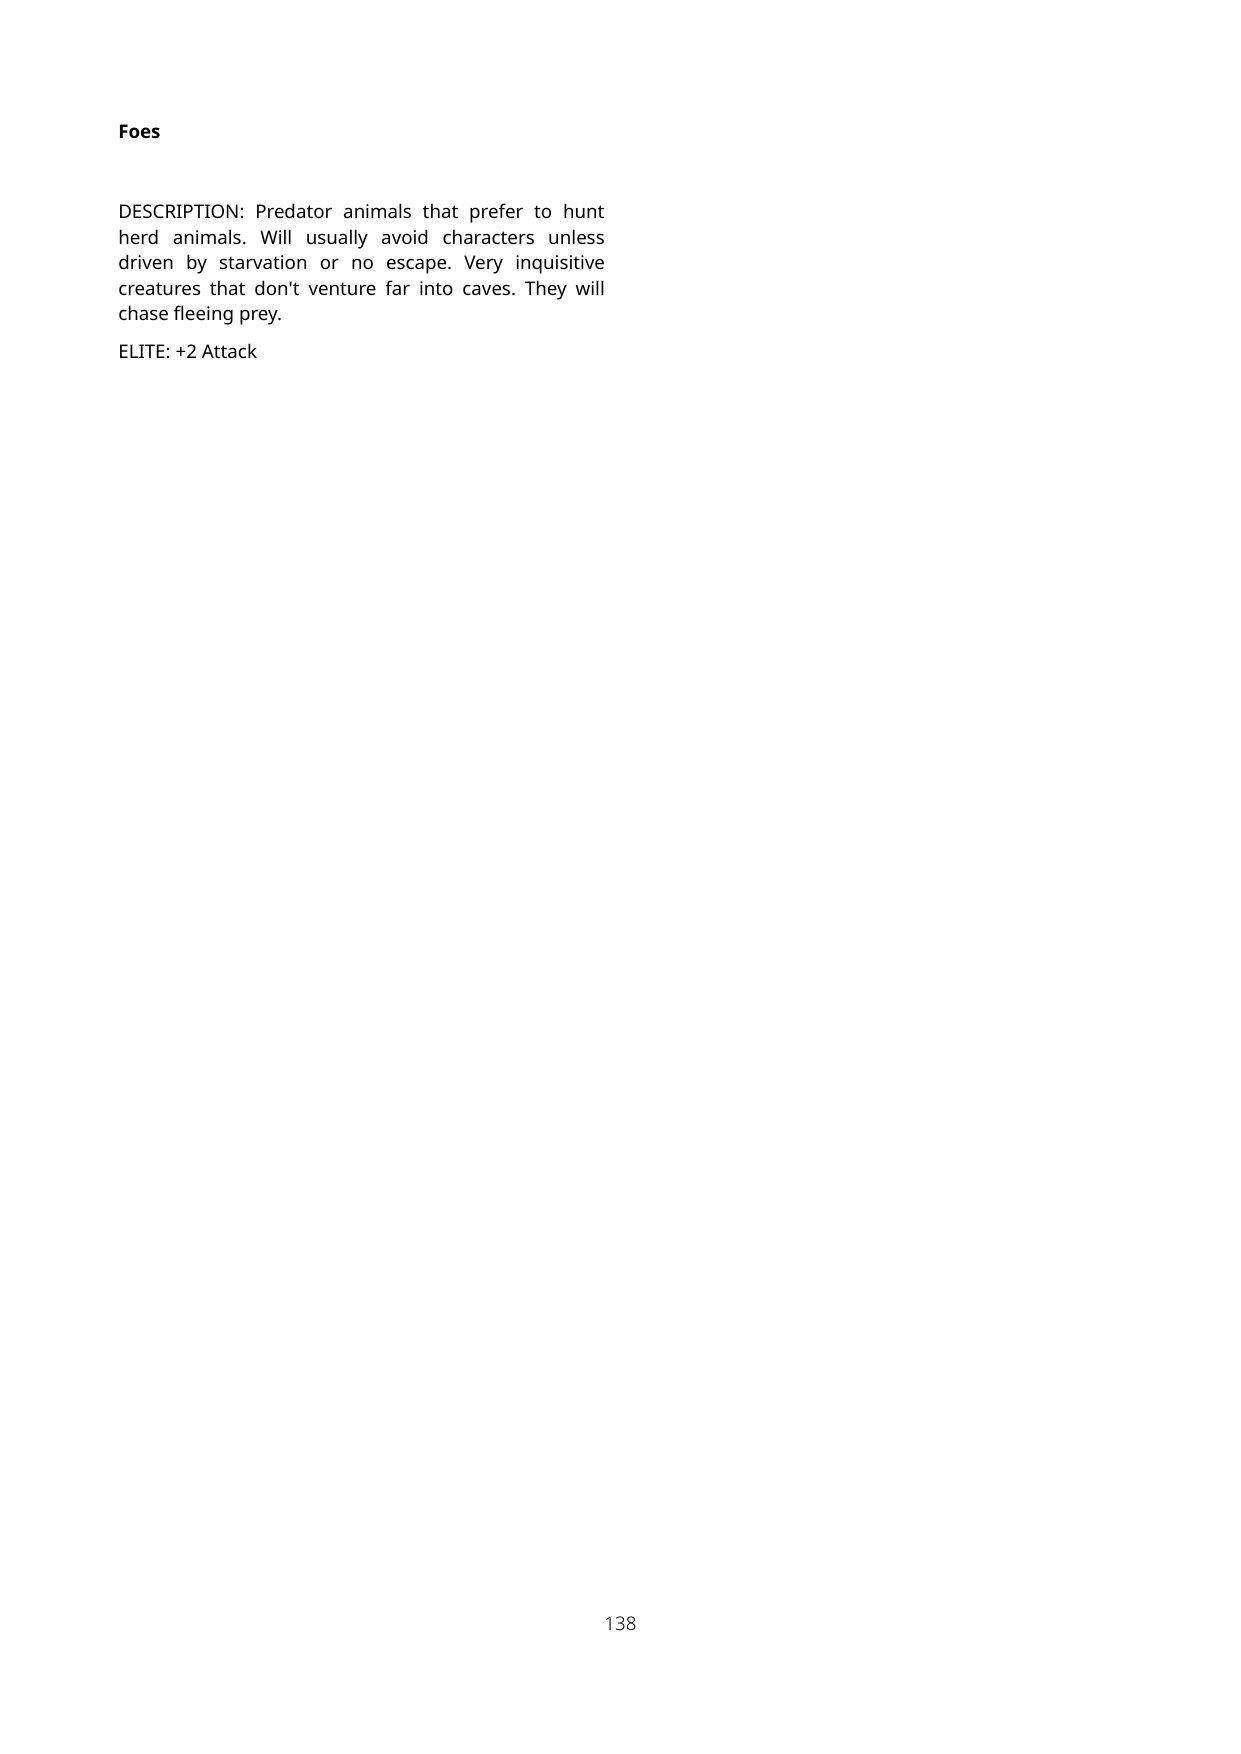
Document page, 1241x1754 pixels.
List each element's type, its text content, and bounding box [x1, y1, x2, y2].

text ELITE: +2 Attack [118, 339, 605, 364]
text DESCRIPTION: Predator animals that prefer to hunt herd animals. Will usually avoid characters unless driven by starvation or no escape. Very inquisitive creatures that don't venture far into caves. They will chase fleeing prey. [118, 173, 605, 326]
